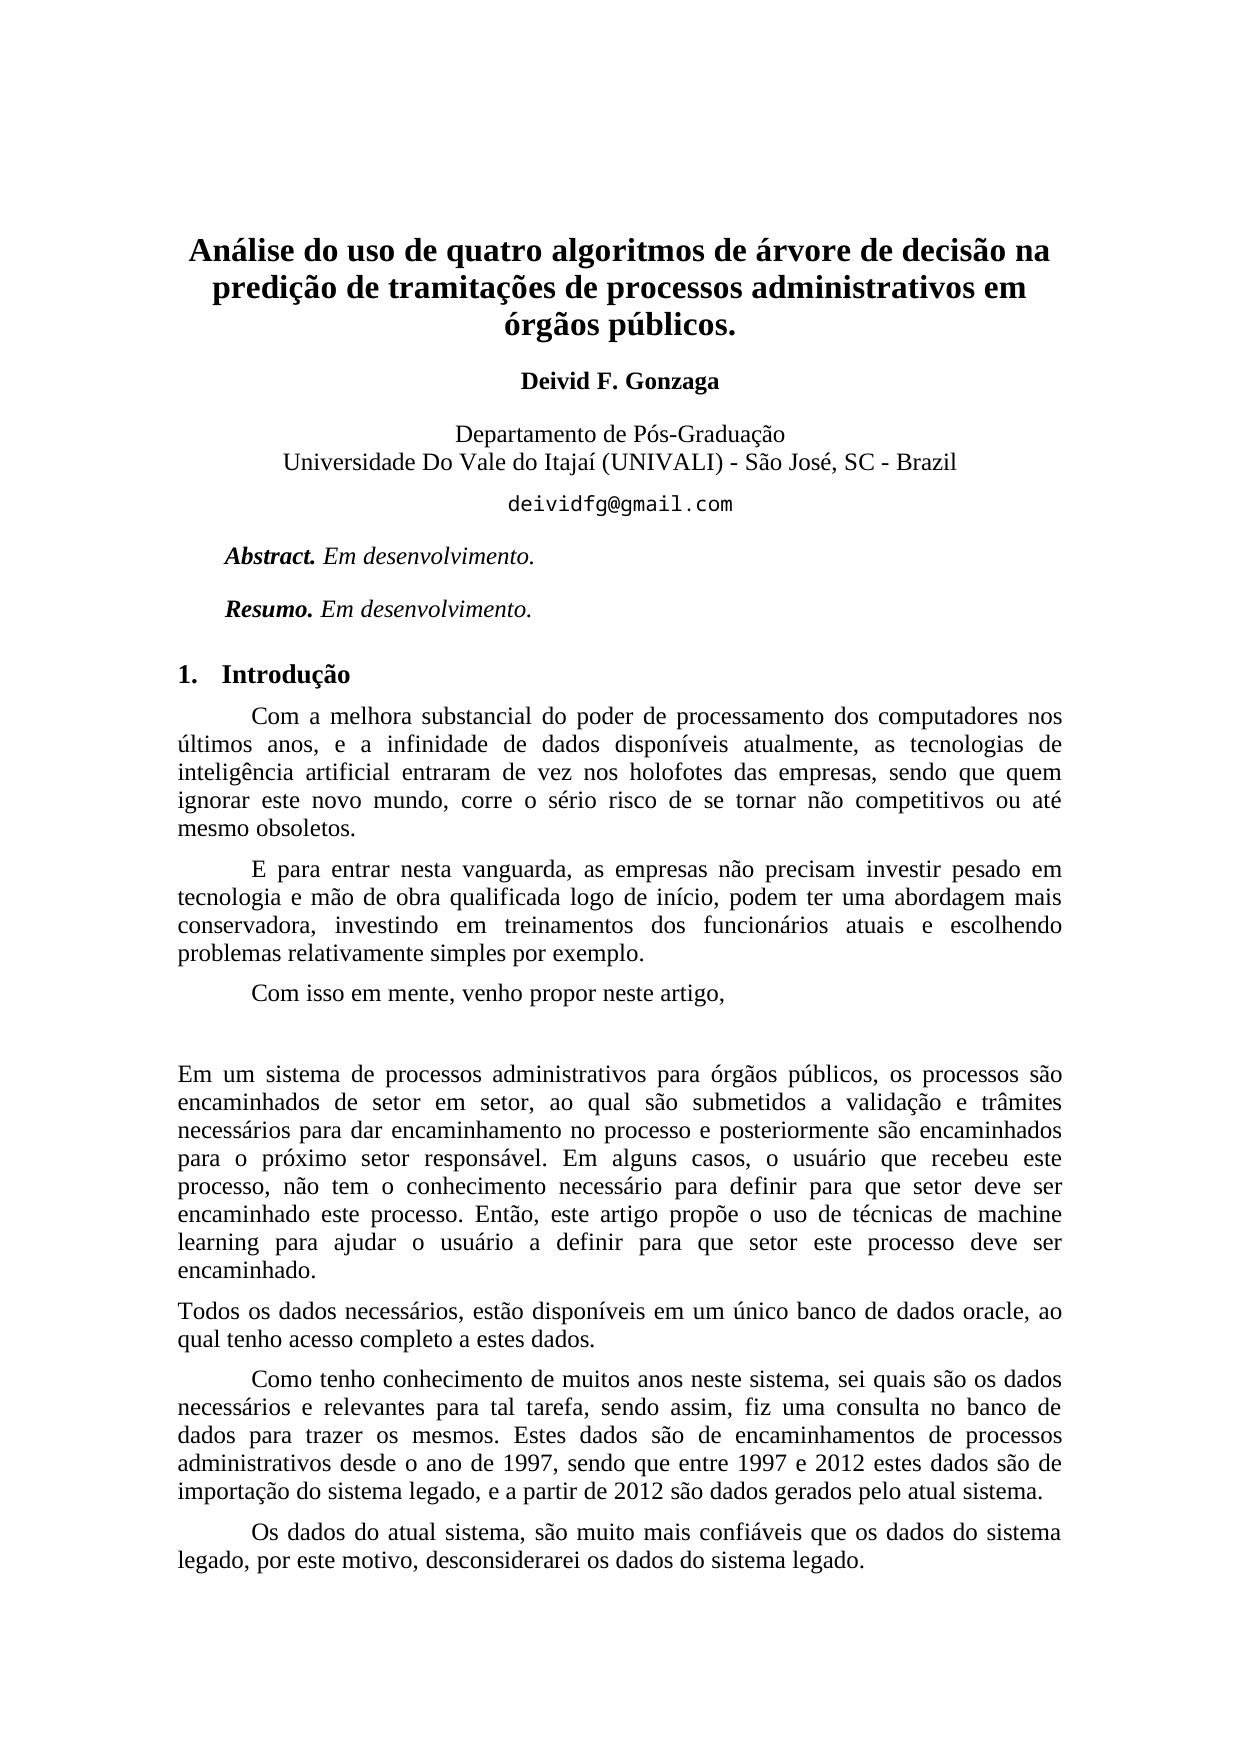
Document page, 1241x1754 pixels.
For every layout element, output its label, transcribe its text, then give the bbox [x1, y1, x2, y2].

text Em um sistema de processos administrativos para órgãos públicos, os processos são encaminhados de setor em setor, ao qual são submetidos a validação e trâmites necessários para dar encaminhamento no processo e posteriormente são encaminhados para o próximo setor responsável. Em alguns casos, o usuário que recebeu este processo, não tem o conhecimento necessário para definir para que setor deve ser encaminhado este processo. Então, este artigo propõe o uso de técnicas de machine learning para ajudar o usuário a definir para que setor este processo deve ser encaminhado. [177, 1060, 1063, 1284]
text Os dados do atual sistema, são muito mais confiáveis que os dados do sistema legado, por este motivo, desconsiderarei os dados do sistema legado. [177, 1517, 1063, 1573]
text deividfg@gmail.com [177, 488, 1063, 517]
text Departamento de Pós-Graduação [177, 420, 1063, 448]
text Resumo. Em desenvolvimento. [224, 594, 1016, 623]
text Universidade Do Vale do Itajaí (UNIVALI) - São José, SC - Brazil [177, 448, 1063, 476]
title Análise do uso de quatro algoritmos de árvore de decisão na predição de tramitações de processos administrativos em órgãos públicos. [177, 231, 1063, 342]
text Deivid F. Gonzaga [177, 367, 1063, 395]
text Como tenho conhecimento de muitos anos neste sistema, sei quais são os dados necessários e relevantes para tal tarefa, sendo assim, fiz uma consulta no banco de dados para trazer os mesmos. Estes dados são de encaminhamentos de processos administrativos desde o ano de 1997, sendo que entre 1997 e 2012 estes dados são de importação do sistema legado, e a partir de 2012 são dados gerados pelo atual sistema. [177, 1365, 1063, 1505]
text Todos os dados necessários, estão disponíveis em um único banco de dados oracle, ao qual tenho acesso completo a estes dados. [177, 1297, 1063, 1353]
title Introdução [177, 660, 1063, 690]
text Com a melhora substancial do poder de processamento dos computadores nos últimos anos, e a infinidade de dados disponíveis atualmente, as tecnologias de inteligência artificial entraram de vez nos holofotes das empresas, sendo que quem ignorar este novo mundo, corre o sério risco de se tornar não competitivos ou até mesmo obsoletos. [177, 702, 1063, 842]
text Abstract. Em desenvolvimento. [224, 542, 1016, 570]
text E para entrar nesta vanguarda, as empresas não precisam investir pesado em tecnologia e mão de obra qualificada logo de início, podem ter uma abordagem mais conservadora, investindo em treinamentos dos funcionários atuais e escolhendo problemas relativamente simples por exemplo. [177, 855, 1063, 967]
text Com isso em mente, venho propor neste artigo, [177, 979, 1063, 1007]
